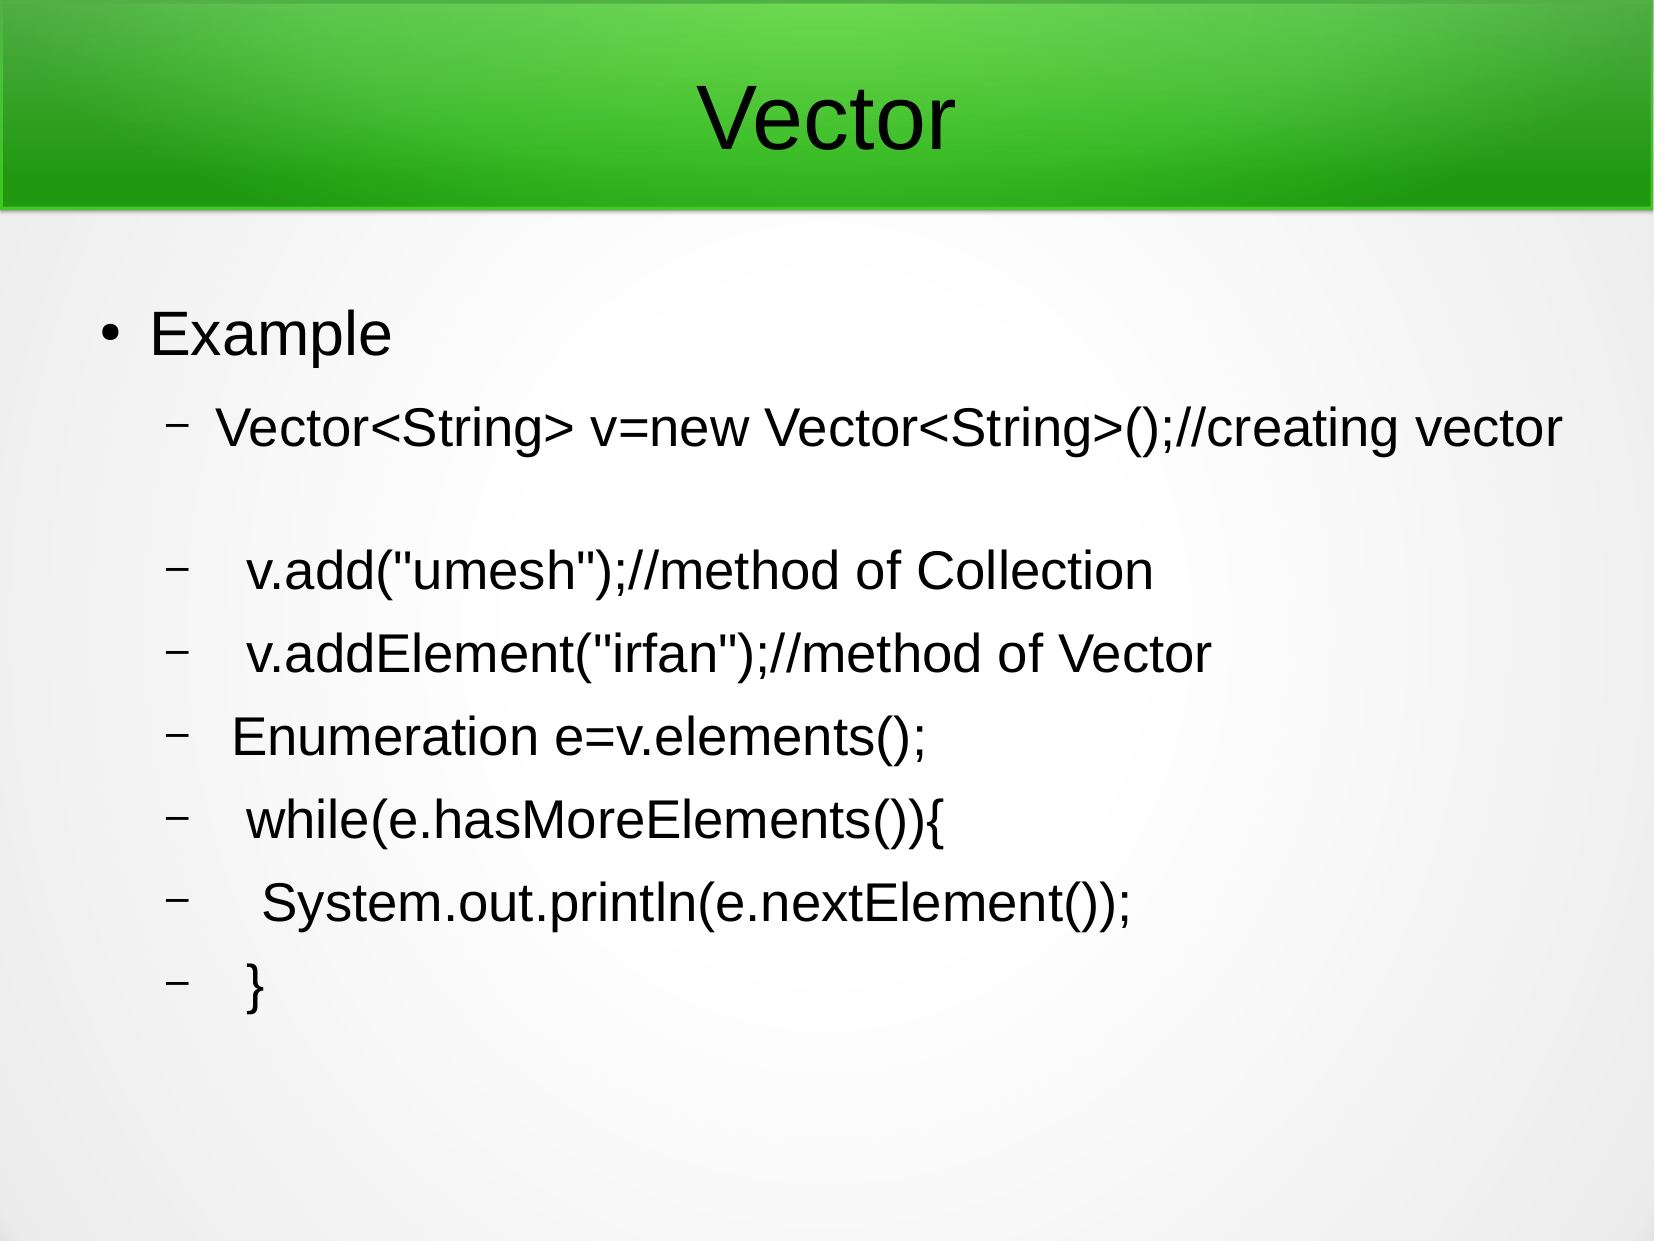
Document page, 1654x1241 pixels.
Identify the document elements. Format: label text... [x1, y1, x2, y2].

title Vector [82, 47, 1571, 189]
list Example Vector<String> v=new Vector<String>();//creating vector v.add("umesh");//method of Collection v.addElement("irfan");//method of Vector Enumeration e=v.elements(); while(e.hasMoreElements()){ System.out.println(e.nextElement()); } [82, 299, 1571, 1019]
